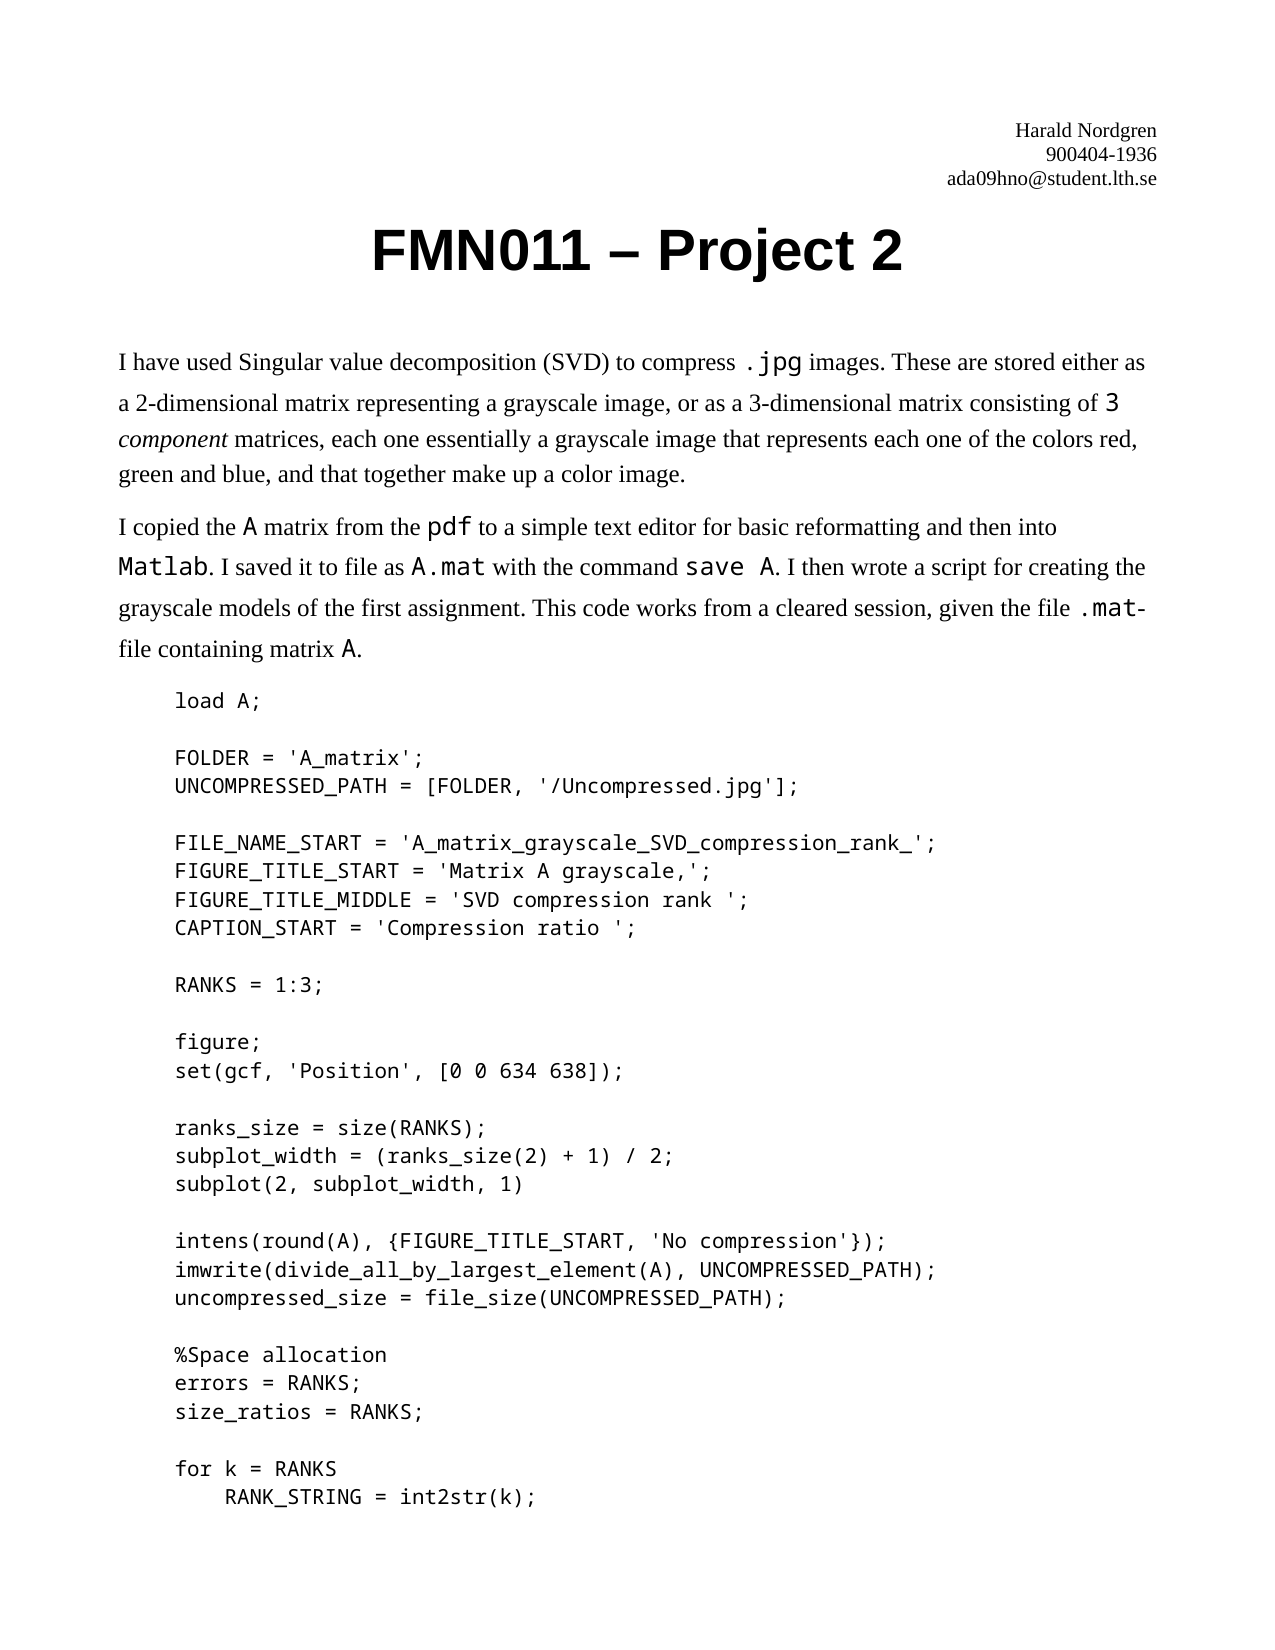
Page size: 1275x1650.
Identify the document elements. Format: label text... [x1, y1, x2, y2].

text intens(round(A), {FIGURE_TITLE_START, 'No compression'}); [174, 1226, 1157, 1255]
text RANK_STRING = int2str(k); [174, 1482, 1157, 1511]
text FOLDER = 'A_matrix'; [174, 743, 1157, 771]
text for k = RANKS [174, 1454, 1157, 1482]
text 900404-1936 [118, 142, 1157, 166]
text UNCOMPRESSED_PATH = [FOLDER, '/Uncompressed.jpg']; [174, 771, 1157, 800]
text RANKS = 1:3; [174, 970, 1157, 999]
text ada09hno@student.lth.se [118, 166, 1157, 190]
text %Space allocation [174, 1340, 1157, 1368]
title FMN011 – Project 2 [118, 215, 1157, 282]
text errors = RANKS; [174, 1368, 1157, 1397]
text subplot(2, subplot_width, 1) [174, 1169, 1157, 1198]
text figure; [174, 1027, 1157, 1056]
text set(gcf, 'Position', [0 0 634 638]); [174, 1056, 1157, 1084]
text uncompressed_size = file_size(UNCOMPRESSED_PATH); [174, 1283, 1157, 1312]
text load A; [174, 686, 1157, 714]
text imwrite(divide_all_by_largest_element(A), UNCOMPRESSED_PATH); [174, 1255, 1157, 1283]
text CAPTION_START = 'Compression ratio '; [174, 913, 1157, 942]
text Harald Nordgren [118, 118, 1157, 142]
text FIGURE_TITLE_MIDDLE = 'SVD compression rank '; [174, 885, 1157, 913]
text FILE_NAME_START = 'A_matrix_grayscale_SVD_compression_rank_'; [174, 828, 1157, 857]
text subplot_width = (ranks_size(2) + 1) / 2; [174, 1141, 1157, 1169]
text I copied the A matrix from the pdf to a simple text editor for basic reformatting and then into Matlab. I saved it to file as A.mat with the command save A. I then wrote a script for creating the grayscale models of the first assignment. This code works from a cleared session, given the file .mat-file containing matrix A. [118, 508, 1157, 665]
text I have used Singular value decomposition (SVD) to compress .jpg images. These are stored either as a 2-dimensional matrix representing a grayscale image, or as a 3-dimensional matrix consisting of 3 component matrices, each one essentially a grayscale image that represents each one of the colors red, green and blue, and that together make up a color image. [118, 344, 1157, 488]
text FIGURE_TITLE_START = 'Matrix A grayscale,'; [174, 857, 1157, 885]
text ranks_size = size(RANKS); [174, 1113, 1157, 1141]
text size_ratios = RANKS; [174, 1397, 1157, 1425]
